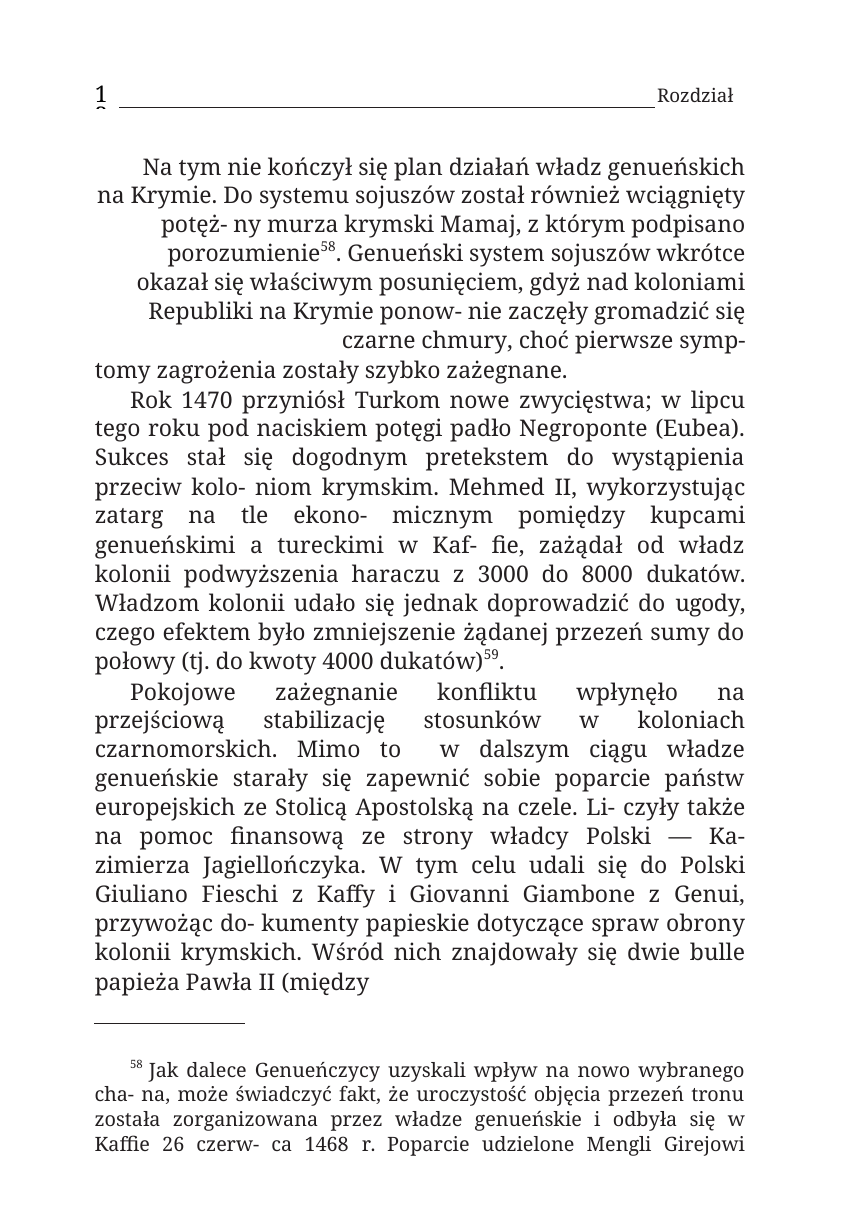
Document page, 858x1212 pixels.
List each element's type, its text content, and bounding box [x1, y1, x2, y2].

text tomy zagrożenia zostały szybko zażegnane. [94, 356, 774, 385]
text 58 Jak dalece Genueńczycy uzyskali wpływ na nowo wybranego cha- na, może świadczyć fakt, że uroczystość objęcia przezeń tronu została zorganizowana przez władze genueńskie i odbyła się w Kaffie 26 czerw- ca 1468 r. Poparcie udzielone Mengli Girejowi [94, 1057, 745, 1158]
text Pokojowe zażegnanie konfliktu wpłynęło na przejściową stabilizację stosunków w koloniach czarnomorskich. Mimo to w dalszym ciągu władze genueńskie starały się zapewnić sobie poparcie państw europejskich ze Stolicą Apostolską na czele. Li- czyły także na pomoc finansową ze strony władcy Polski — Ka- zimierza Jagiellończyka. W tym celu udali się do Polski Giuliano Fieschi z Kaffy i Giovanni Giambone z Genui, przywożąc do- kumenty papieskie dotyczące spraw obrony kolonii krymskich. Wśród nich znajdowały się dwie bulle papieża Pawła II (między [94, 677, 745, 997]
text Na tym nie kończył się plan działań władz genueńskich na Krymie. Do systemu sojuszów został również wciągnięty potęż- ny murza krymski Mamaj, z którym podpisano porozumienie58. Genueński system sojuszów wkrótce okazał się właściwym posunięciem, gdyż nad koloniami Republiki na Krymie ponow- nie zaczęły gromadzić się czarne chmury, choć pierwsze symp- [94, 152, 745, 356]
text Rok 1470 przyniósł Turkom nowe zwycięstwa; w lipcu tego roku pod naciskiem potęgi padło Negroponte (Eubea). Sukces stał się dogodnym pretekstem do wystąpienia przeciw kolo- niom krymskim. Mehmed II, wykorzystując zatarg na tle ekono- micznym pomiędzy kupcami genueńskimi a tureckimi w Kaf- fie, zażądał od władz kolonii podwyższenia haraczu z 3000 do 8000 dukatów. Władzom kolonii udało się jednak doprowadzić do ugody, czego efektem było zmniejszenie żądanej przezeń sumy do połowy (tj. do kwoty 4000 dukatów)59. [94, 385, 745, 676]
